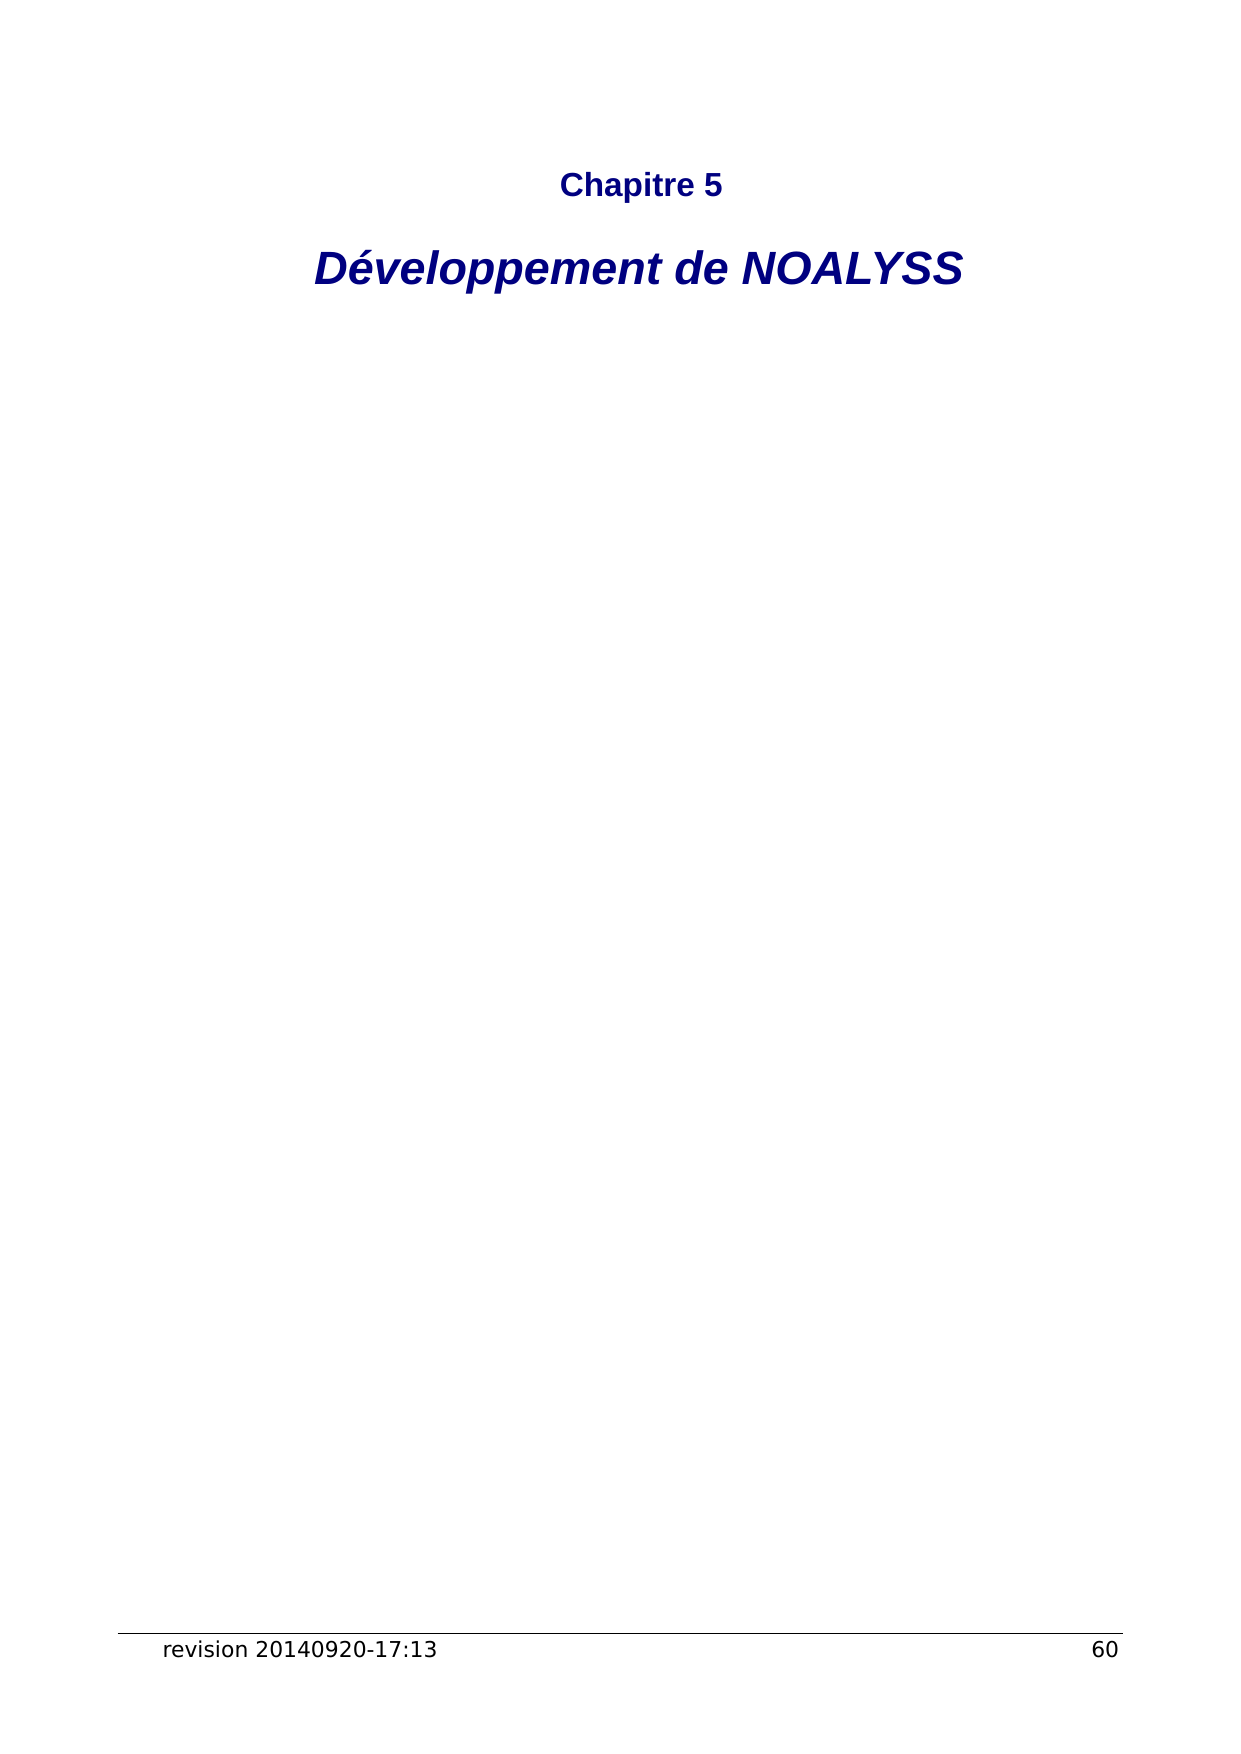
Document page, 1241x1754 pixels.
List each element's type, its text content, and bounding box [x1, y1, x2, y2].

subtitle Développement de NOALYSS [159, 241, 1123, 294]
subtitle Chapitre 5 [159, 164, 1123, 203]
